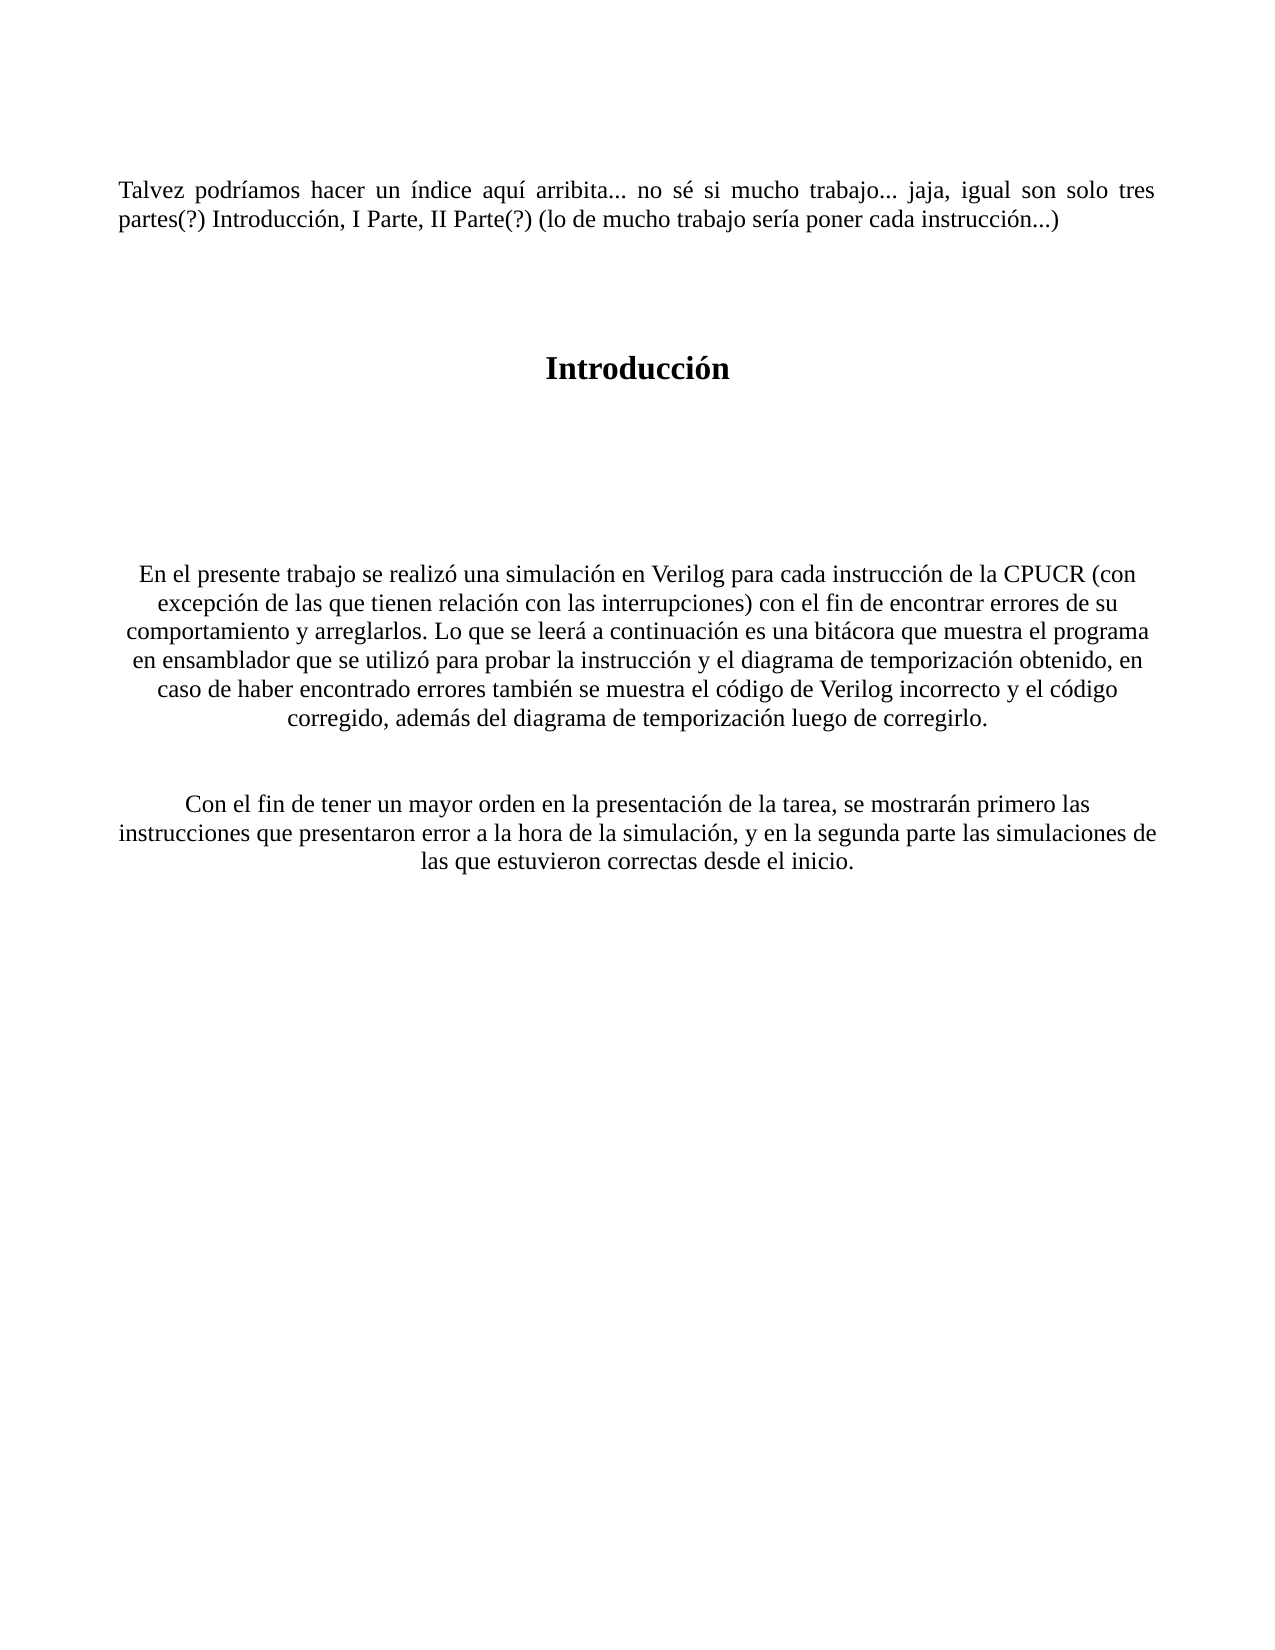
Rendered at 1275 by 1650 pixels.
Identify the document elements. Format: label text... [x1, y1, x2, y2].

text En el presente trabajo se realizó una simulación en Verilog para cada instrucción de la CPUCR (con excepción de las que tienen relación con las interrupciones) con el fin de encontrar errores de su comportamiento y arreglarlos. Lo que se leerá a continuación es una bitácora que muestra el programa en ensamblador que se utilizó para probar la instrucción y el diagrama de temporización obtenido, en caso de haber encontrado errores también se muestra el código de Verilog incorrecto y el código corregido, además del diagrama de temporización luego de corregirlo. [118, 559, 1157, 731]
text Introducción [118, 348, 1157, 386]
text Talvez podríamos hacer un índice aquí arribita... no sé si mucho trabajo... jaja, igual son solo tres partes(?) Introducción, I Parte, II Parte(?) (lo de mucho trabajo sería poner cada instrucción...) [118, 176, 1157, 233]
text Con el fin de tener un mayor orden en la presentación de la tarea, se mostrarán primero las instrucciones que presentaron error a la hora de la simulación, y en la segunda parte las simulaciones de las que estuvieron correctas desde el inicio. [118, 789, 1157, 875]
